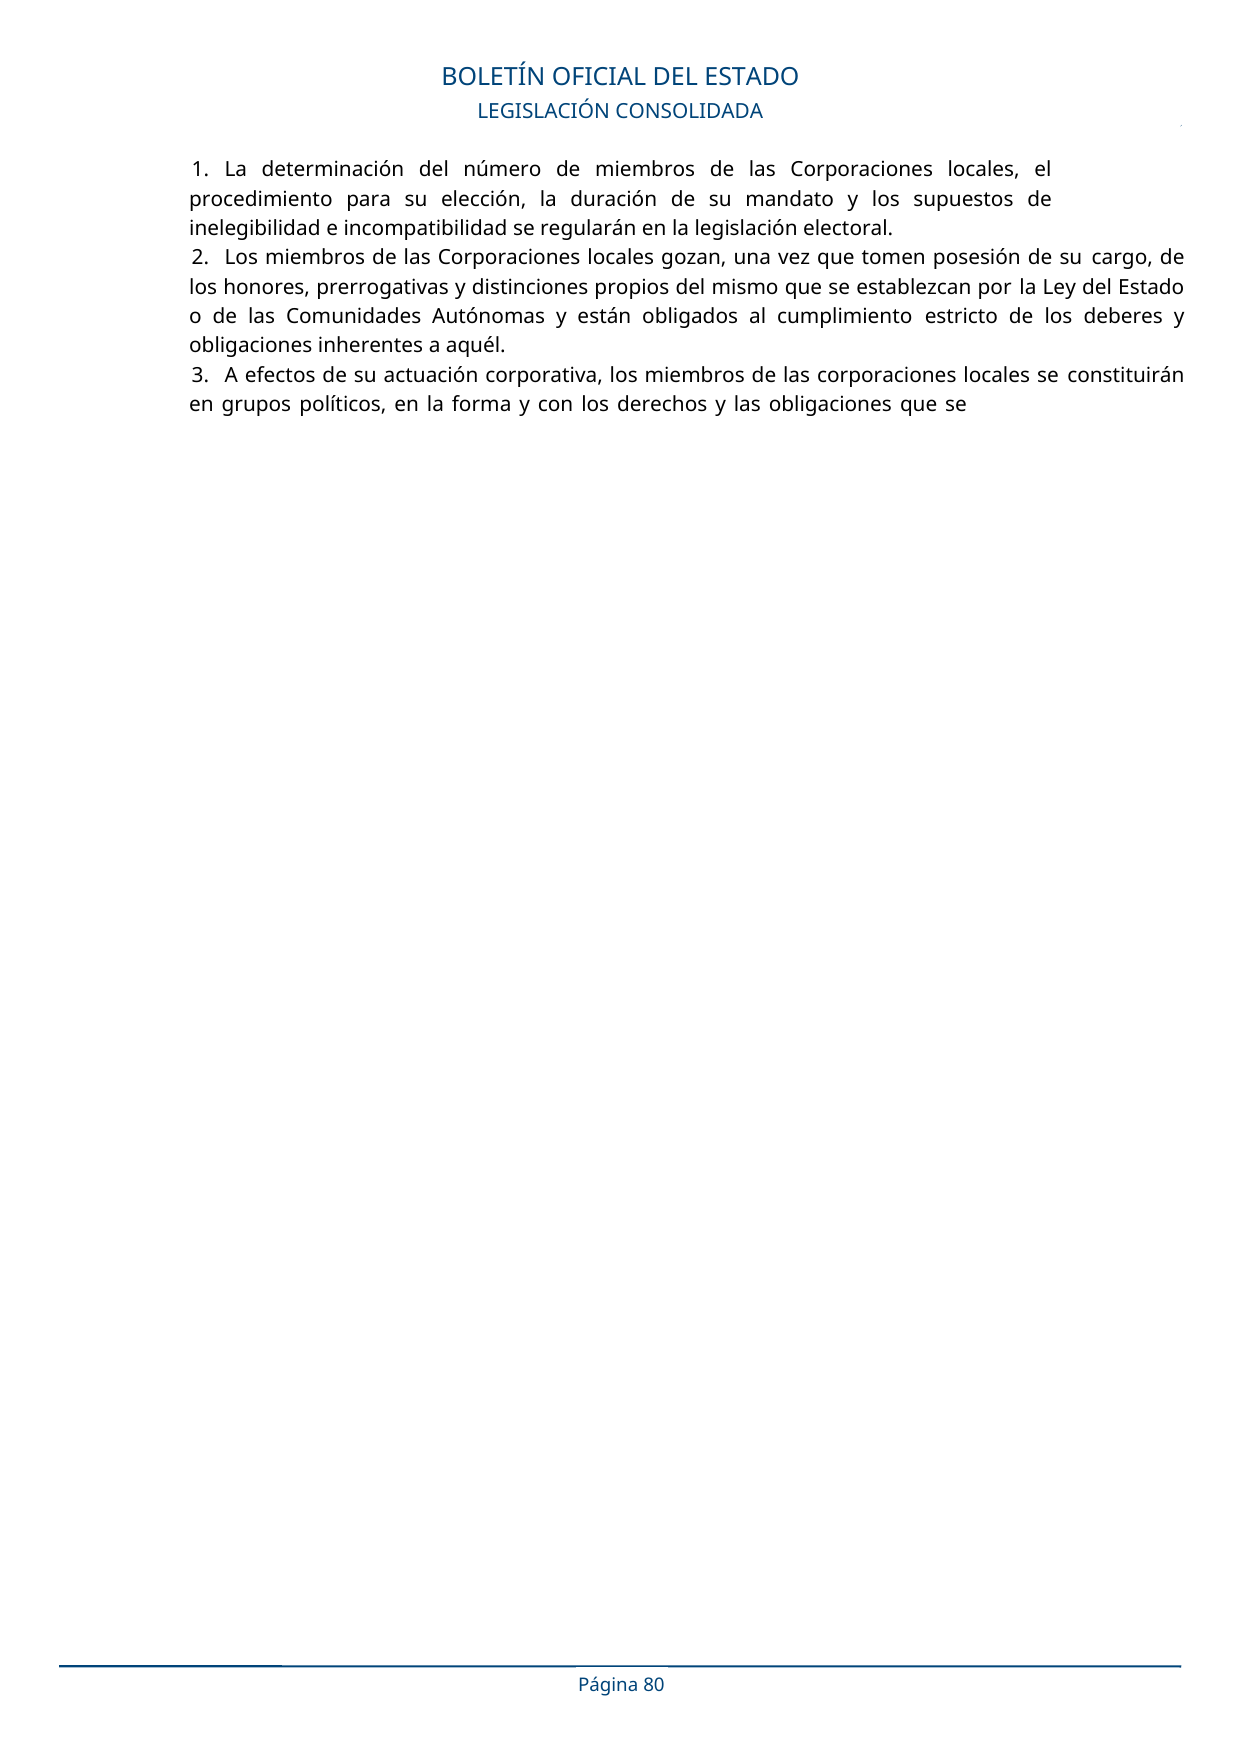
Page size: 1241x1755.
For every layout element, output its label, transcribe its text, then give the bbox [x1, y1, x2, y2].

list A efectos de su actuación corporativa, los miembros de las corporaciones locales se constituirán en grupos políticos, en la forma y con los derechos y las obligaciones que se [156, 360, 1184, 418]
list Los miembros de las Corporaciones locales gozan, una vez que tomen posesión de su cargo, de los honores, prerrogativas y distinciones propios del mismo que se establezcan por la Ley del Estado o de las Comunidades Autónomas y están obligados al cumplimiento estricto de los deberes y obligaciones inherentes a aquél. [156, 242, 1184, 359]
list La determinación del número de miembros de las Corporaciones locales, el procedimiento para su elección, la duración de su mandato y los supuestos de inelegibilidad e incompatibilidad se regularán en la legislación electoral. [156, 154, 1052, 241]
